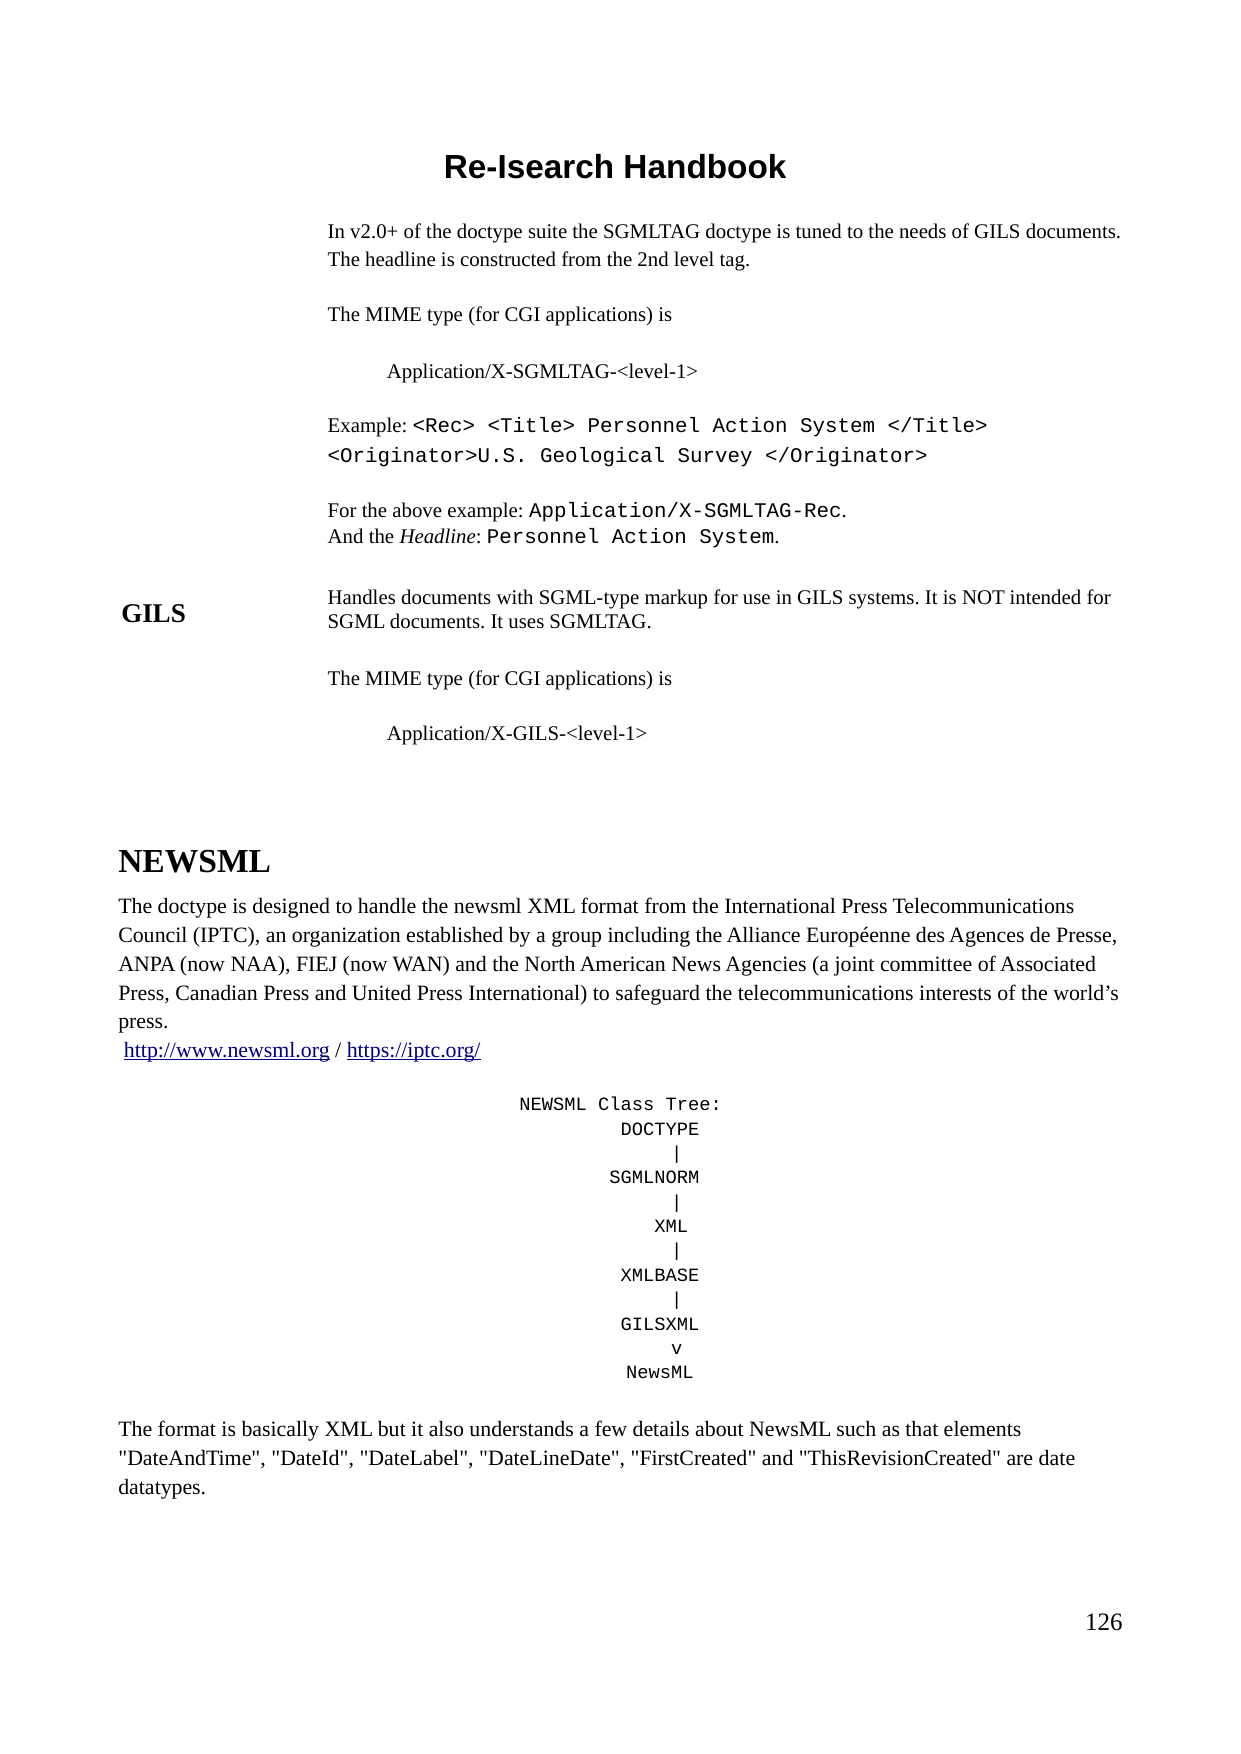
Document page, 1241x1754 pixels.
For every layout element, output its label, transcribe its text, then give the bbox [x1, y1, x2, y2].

text DOCTYPE [118, 1119, 1122, 1141]
table_header In v2.0+ of the doctype suite the SGMLTAG doctype is tuned to the needs of GILS documents. The headline is constructed from the 2nd level tag. The MIME type (for CGI applications) is Application/X-SGMLTAG-<level-1> Example: <Rec> <Title> Personnel Action System </Title> <Originator>U.S. Geological Survey </Originator> For the above example: Application/X-SGMLTAG-Rec. And the Headline: Personnel Action System. [325, 216, 1157, 582]
text | [118, 1192, 1122, 1214]
text SGMLNORM [118, 1168, 1122, 1189]
text The doctype is designed to handle the newsml XML format from the International Press Telecommunications Council (IPTC), an organization established by a group including the Alliance Européenne des Agences de Presse, ANPA (now NAA), FIEJ (now WAN) and the North American News Agencies (a joint committee of Associated Press, Canadian Press and United Press International) to safeguard the telecommunications interests of the world’s press. [118, 893, 1122, 1034]
text NEWSML Class Tree: [118, 1095, 1122, 1116]
text XML [118, 1217, 1122, 1238]
subtitle NEWSML [118, 841, 1122, 880]
text http://www.newsml.org / https://iptc.org/ [118, 1037, 1122, 1063]
text GILSXML [118, 1314, 1122, 1336]
text XMLBASE [118, 1266, 1122, 1287]
table_cell GILS [118, 582, 324, 777]
text NewsML [118, 1363, 1122, 1384]
table_header [118, 216, 324, 582]
table_cell Handles documents with SGML-type markup for use in GILS systems. It is NOT intended for SGML documents. It uses SGMLTAG. The MIME type (for CGI applications) is Application/X-GILS-<level-1> [325, 582, 1157, 777]
text v [118, 1339, 1122, 1360]
text The format is basically XML but it also understands a few details about NewsML such as that elements "DateAndTime", "DateId", "DateLabel", "DateLineDate", "FirstCreated" and "ThisRevisionCreated" are date datatypes. [118, 1416, 1122, 1499]
text | [118, 1290, 1122, 1311]
text | [118, 1241, 1122, 1262]
text | [118, 1144, 1122, 1165]
